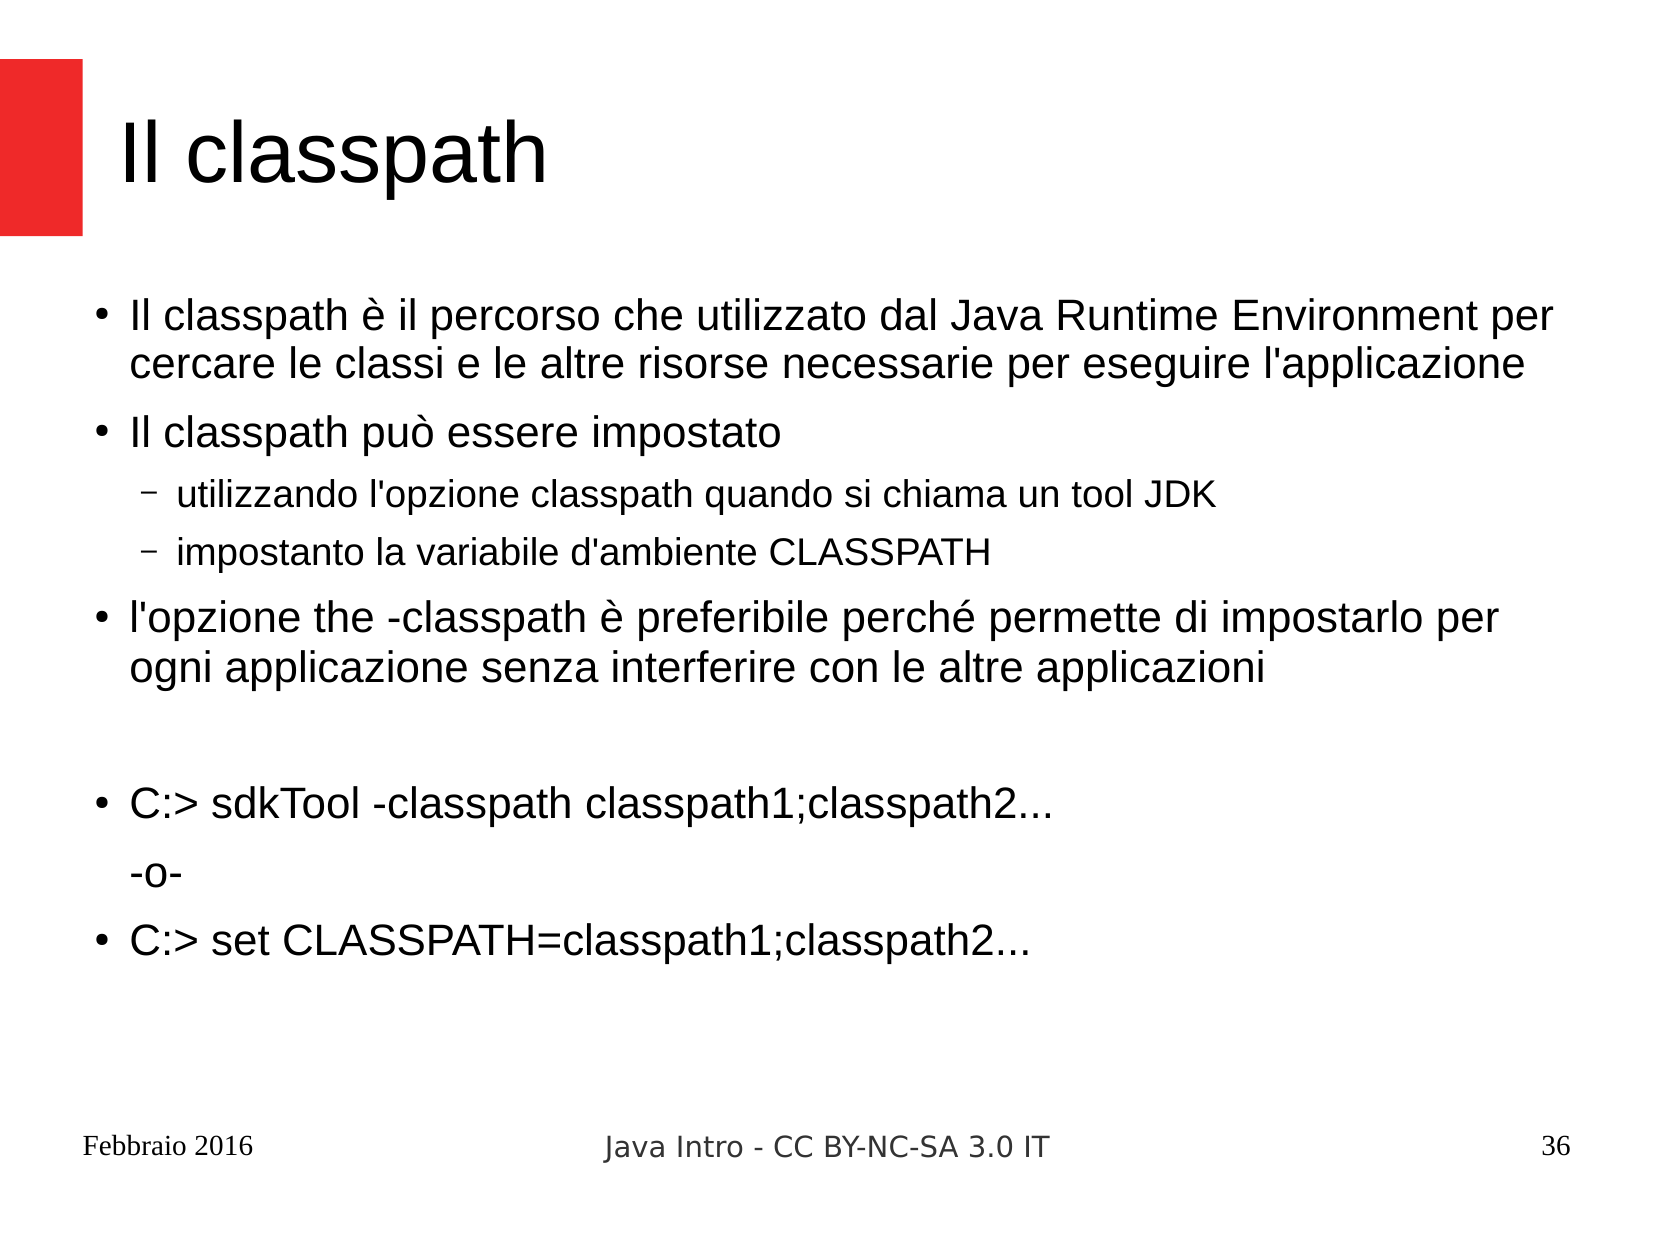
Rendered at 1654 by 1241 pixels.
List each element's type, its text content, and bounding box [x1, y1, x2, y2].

list Il classpath è il percorso che utilizzato dal Java Runtime Environment per cercare le classi e le altre risorse necessarie per eseguire l'applicazione Il classpath può essere impostato utilizzando l'opzione classpath quando si chiama un tool JDK impostanto la variabile d'ambiente CLASSPATH l'opzione the -classpath è preferibile perché permette di impostarlo per ogni applicazione senza interferire con le altre applicazioni C:> sdkTool -classpath classpath1;classpath2... -o- C:> set CLASSPATH=classpath1;classpath2... [82, 290, 1571, 1010]
title Il classpath [118, 49, 1607, 257]
